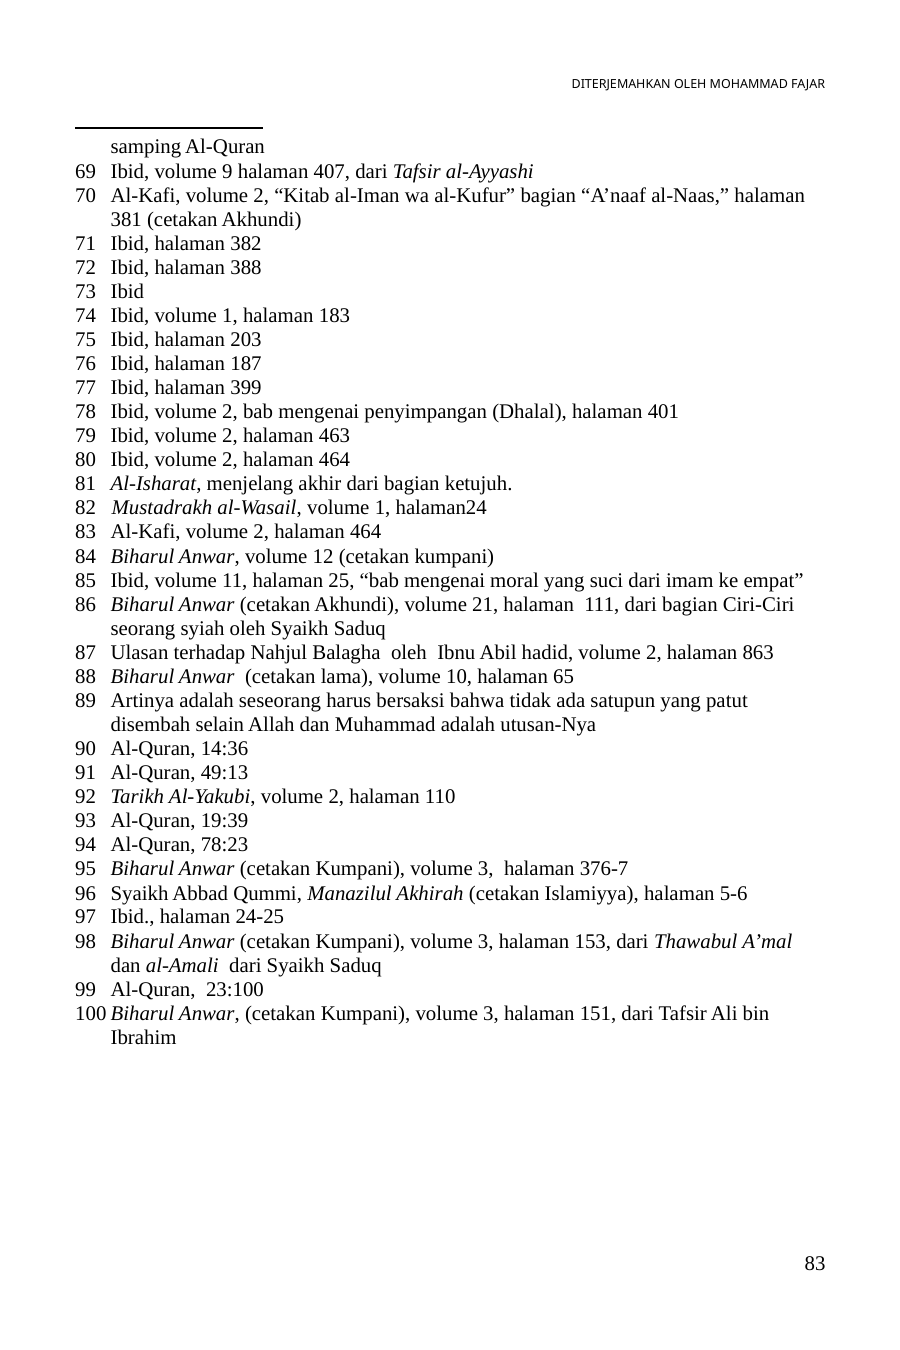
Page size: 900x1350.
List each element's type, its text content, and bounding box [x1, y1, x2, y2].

text Al-Quran, 23:100 [75, 977, 825, 1001]
text Al-Quran, 78:23 [75, 832, 825, 856]
text Biharul Anwar (cetakan Kumpani), volume 3, halaman 153, dari Thawabul A’mal dan al-Amali dari Syaikh Saduq [75, 928, 825, 977]
text Ibid, volume 2, halaman 463 [75, 423, 825, 447]
text Ibid, volume 9 halaman 407, dari Tafsir al-Ayyashi [75, 158, 825, 183]
text Mustadrakh al-Wasail, volume 1, halaman24 [75, 495, 825, 519]
text Tarikh Al-Yakubi, volume 2, halaman 110 [75, 784, 825, 808]
text Biharul Anwar, volume 12 (cetakan kumpani) [75, 543, 825, 568]
text Ibid, halaman 388 [75, 255, 825, 279]
text Syaikh Abbad Qummi, Manazilul Akhirah (cetakan Islamiyya), halaman 5-6 [75, 880, 825, 904]
text Ibid, volume 2, bab mengenai penyimpangan (Dhalal), halaman 401 [75, 399, 825, 423]
text Ibid [75, 279, 825, 303]
text Ibid., halaman 24-25 [75, 904, 825, 928]
text Al-Quran, 49:13 [75, 760, 825, 784]
text Ibid, halaman 399 [75, 375, 825, 399]
text samping Al-Quran [75, 134, 825, 158]
text Biharul Anwar (cetakan lama), volume 10, halaman 65 [75, 664, 825, 688]
text Ibid, halaman 382 [75, 231, 825, 255]
text Ibid, halaman 203 [75, 327, 825, 351]
text Artinya adalah seseorang harus bersaksi bahwa tidak ada satupun yang patut disembah selain Allah dan Muhammad adalah utusan-Nya [75, 688, 825, 736]
text Al-Quran, 19:39 [75, 808, 825, 832]
text Ulasan terhadap Nahjul Balagha oleh Ibnu Abil hadid, volume 2, halaman 863 [75, 640, 825, 664]
text Biharul Anwar (cetakan Kumpani), volume 3, halaman 376-7 [75, 856, 825, 880]
text Ibid, volume 11, halaman 25, “bab mengenai moral yang suci dari imam ke empat” [75, 568, 825, 592]
text Ibid, volume 2, halaman 464 [75, 447, 825, 471]
text Ibid, halaman 187 [75, 351, 825, 375]
text Ibid, volume 1, halaman 183 [75, 303, 825, 327]
text Al-Isharat, menjelang akhir dari bagian ketujuh. [75, 471, 825, 495]
text Al-Quran, 14:36 [75, 736, 825, 760]
text Biharul Anwar (cetakan Akhundi), volume 21, halaman 111, dari bagian Ciri-Ciri seorang syiah oleh Syaikh Saduq [75, 592, 825, 640]
text Al-Kafi, volume 2, halaman 464 [75, 519, 825, 543]
text Al-Kafi, volume 2, “Kitab al-Iman wa al-Kufur” bagian “A’naaf al-Naas,” halaman 381 (cetakan Akhundi) [75, 183, 825, 231]
text Biharul Anwar, (cetakan Kumpani), volume 3, halaman 151, dari Tafsir Ali bin Ibrahim [75, 1001, 825, 1049]
